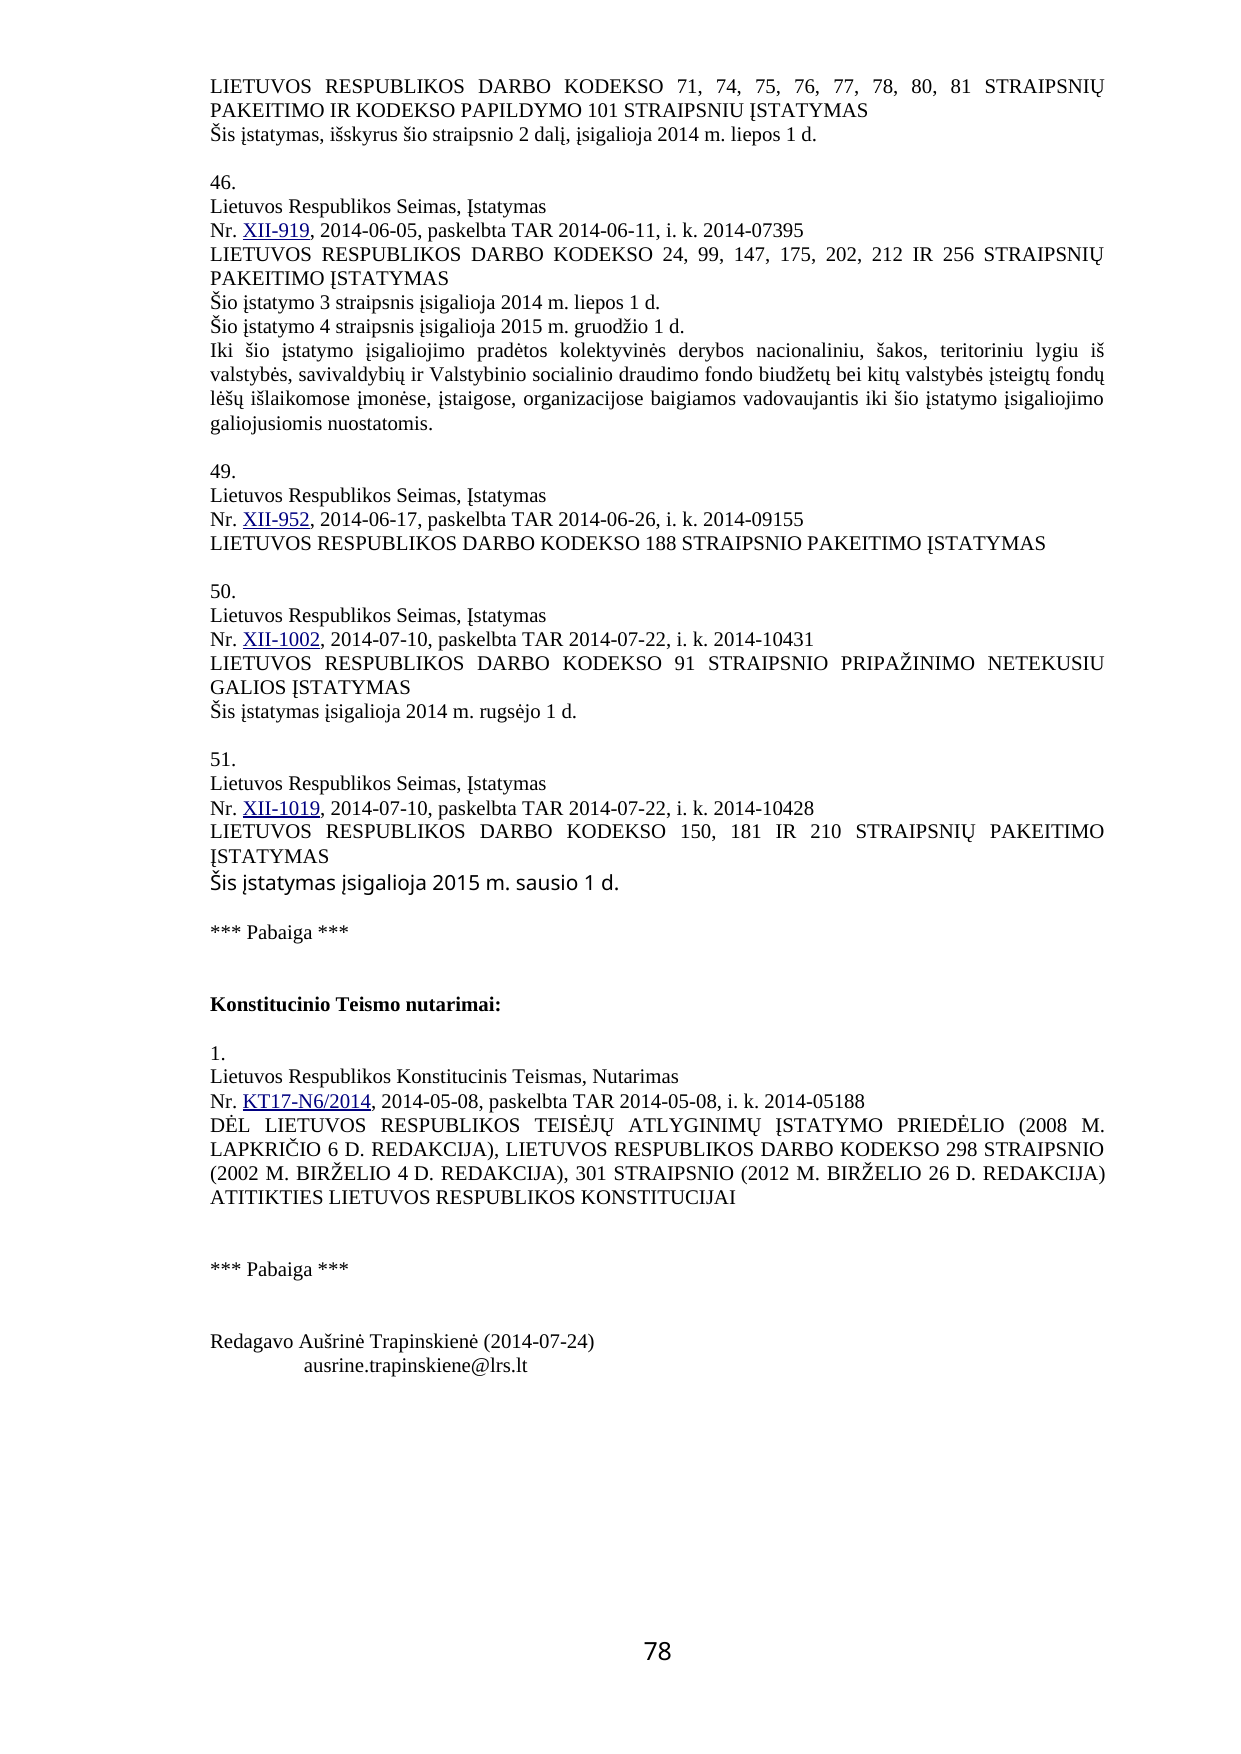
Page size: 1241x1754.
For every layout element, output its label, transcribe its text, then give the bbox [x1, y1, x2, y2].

text Nr. XII-1019, 2014-07-10, paskelbta TAR 2014-07-22, i. k. 2014-10428 [210, 795, 1106, 819]
text Redagavo Aušrinė Trapinskienė (2014-07-24) [210, 1329, 1106, 1353]
text Nr. KT17-N6/2014, 2014-05-08, paskelbta TAR 2014-05-08, i. k. 2014-05188 [210, 1088, 1106, 1113]
text Šio įstatymo 4 straipsnis įsigalioja 2015 m. gruodžio 1 d. [210, 314, 1106, 338]
text 51. [210, 747, 1106, 771]
text LIETUVOS RESPUBLIKOS DARBO KODEKSO 91 STRAIPSNIO PRIPAŽINIMO NETEKUSIU GALIOS ĮSTATYMAS [210, 651, 1106, 699]
text 1. [210, 1040, 1106, 1064]
text Šis įstatymas įsigalioja 2015 m. sausio 1 d. [210, 868, 1106, 896]
text LIETUVOS RESPUBLIKOS DARBO KODEKSO 71, 74, 75, 76, 77, 78, 80, 81 STRAIPSNIŲ PAKEITIMO IR KODEKSO PAPILDYMO 101 STRAIPSNIU ĮSTATYMAS [210, 73, 1106, 122]
text Nr. XII-1002, 2014-07-10, paskelbta TAR 2014-07-22, i. k. 2014-10431 [210, 627, 1106, 651]
text Lietuvos Respublikos Seimas, Įstatymas [210, 483, 1106, 507]
text Lietuvos Respublikos Seimas, Įstatymas [210, 603, 1106, 627]
text Lietuvos Respublikos Konstitucinis Teismas, Nutarimas [210, 1064, 1106, 1088]
text LIETUVOS RESPUBLIKOS DARBO KODEKSO 150, 181 IR 210 STRAIPSNIŲ PAKEITIMO ĮSTATYMAS [210, 819, 1106, 868]
text 50. [210, 579, 1106, 603]
text Lietuvos Respublikos Seimas, Įstatymas [210, 771, 1106, 795]
text Nr. XII-919, 2014-06-05, paskelbta TAR 2014-06-11, i. k. 2014-07395 [210, 218, 1106, 242]
text Konstitucinio Teismo nutarimai: [210, 992, 1106, 1016]
text *** Pabaiga *** [210, 920, 1106, 944]
text LIETUVOS RESPUBLIKOS DARBO KODEKSO 24, 99, 147, 175, 202, 212 IR 256 STRAIPSNIŲ PAKEITIMO ĮSTATYMAS [210, 242, 1106, 290]
text *** Pabaiga *** [210, 1257, 1106, 1281]
text ausrine.trapinskiene@lrs.lt [210, 1353, 1106, 1377]
text Nr. XII-952, 2014-06-17, paskelbta TAR 2014-06-26, i. k. 2014-09155 [210, 507, 1106, 531]
text Lietuvos Respublikos Seimas, Įstatymas [210, 194, 1106, 218]
text DĖL LIETUVOS RESPUBLIKOS TEISĖJŲ ATLYGINIMŲ ĮSTATYMO PRIEDĖLIO (2008 M. LAPKRIČIO 6 D. REDAKCIJA), LIETUVOS RESPUBLIKOS DARBO KODEKSO 298 STRAIPSNIO (2002 M. BIRŽELIO 4 D. REDAKCIJA), 301 STRAIPSNIO (2012 M. BIRŽELIO 26 D. REDAKCIJA) ATITIKTIES LIETUVOS RESPUBLIKOS KONSTITUCIJAI [210, 1113, 1106, 1209]
text Iki šio įstatymo įsigaliojimo pradėtos kolektyvinės derybos nacionaliniu, šakos, teritoriniu lygiu iš valstybės, savivaldybių ir Valstybinio socialinio draudimo fondo biudžetų bei kitų valstybės įsteigtų fondų lėšų išlaikomose įmonėse, įstaigose, organizacijose baigiamos vadovaujantis iki šio įstatymo įsigaliojimo galiojusiomis nuostatomis. [210, 338, 1106, 434]
text LIETUVOS RESPUBLIKOS DARBO KODEKSO 188 STRAIPSNIO PAKEITIMO ĮSTATYMAS [210, 531, 1106, 555]
text Šis įstatymas įsigalioja 2014 m. rugsėjo 1 d. [210, 699, 1106, 723]
text 49. [210, 458, 1106, 483]
text Šis įstatymas, išskyrus šio straipsnio 2 dalį, įsigalioja 2014 m. liepos 1 d. [210, 122, 1106, 146]
text 46. [210, 170, 1106, 194]
text Šio įstatymo 3 straipsnis įsigalioja 2014 m. liepos 1 d. [210, 290, 1106, 314]
